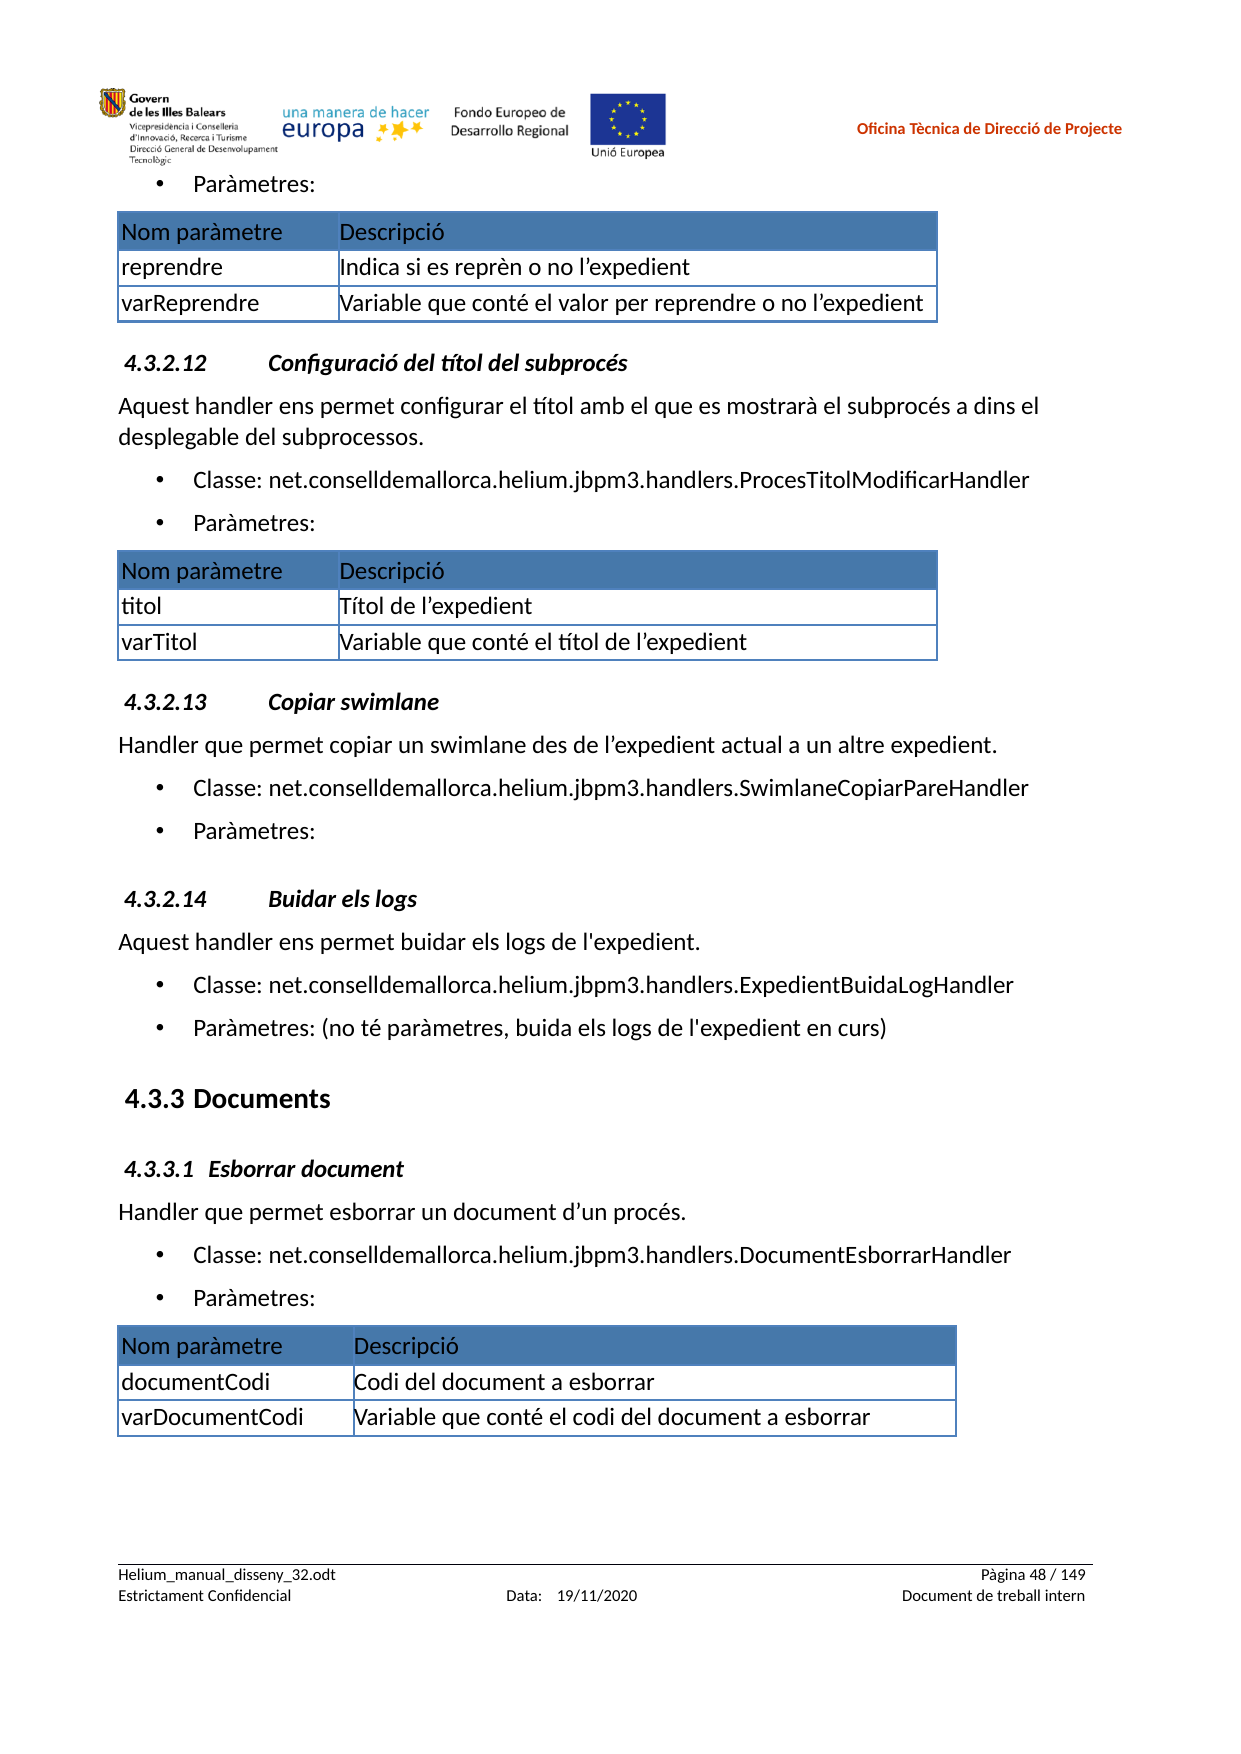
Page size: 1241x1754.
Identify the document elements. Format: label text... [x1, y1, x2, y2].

table_header Descripció [340, 213, 936, 249]
table_header Nom paràmetre [119, 552, 338, 588]
table_cell varDocumentCodi [119, 1401, 353, 1435]
list Classe: net.conselldemallorca.helium.jbpm3.handlers.ProcesTitolModificarHandler [156, 464, 1122, 494]
subtitle Copiar swimlane [118, 686, 1122, 717]
subtitle Buidar els logs [118, 883, 1122, 914]
table_cell documentCodi [119, 1366, 353, 1399]
text Aquest handler ens permet buidar els logs de l'expedient. [118, 926, 1122, 957]
table_cell varTitol [119, 626, 338, 659]
subtitle Documents [118, 1080, 1122, 1116]
table_header Descripció [355, 1327, 955, 1364]
table_header Nom paràmetre [119, 1327, 353, 1364]
text Handler que permet esborrar un document d’un procés. [118, 1196, 1122, 1227]
table_cell Codi del document a esborrar [355, 1366, 955, 1399]
list Paràmetres: [156, 1282, 1122, 1313]
text Handler que permet copiar un swimlane des de l’expedient actual a un altre expedient. [118, 729, 1122, 760]
list Classe: net.conselldemallorca.helium.jbpm3.handlers.DocumentEsborrarHandler [156, 1239, 1122, 1270]
table_cell Variable que conté el codi del document a esborrar [355, 1401, 955, 1435]
subtitle Esborrar document [118, 1153, 1122, 1184]
list Paràmetres: (no té paràmetres, buida els logs de l'expedient en curs) [156, 1012, 1122, 1043]
table_cell Títol de l’expedient [340, 590, 936, 624]
table_cell Variable que conté el títol de l’expedient [340, 626, 936, 659]
list Classe: net.conselldemallorca.helium.jbpm3.handlers.SwimlaneCopiarPareHandler [156, 772, 1122, 803]
table_cell Indica si es reprèn o no l’expedient [340, 251, 936, 285]
picture [99, 87, 668, 166]
table_header Descripció [340, 552, 936, 588]
text Aquest handler ens permet configurar el títol amb el que es mostrarà el subprocés a dins el desplegable del subprocessos. [118, 390, 1122, 451]
list Paràmetres: [156, 168, 1122, 198]
table_cell Variable que conté el valor per reprendre o no l’expedient [340, 287, 936, 320]
table_header Nom paràmetre [119, 213, 338, 249]
table_cell titol [119, 590, 338, 624]
list Paràmetres: [156, 507, 1122, 537]
subtitle Configuració del títol del subprocés [118, 347, 1122, 378]
list Classe: net.conselldemallorca.helium.jbpm3.handlers.ExpedientBuidaLogHandler [156, 969, 1122, 1000]
table_cell reprendre [119, 251, 338, 285]
table_cell varReprendre [119, 287, 338, 320]
list Paràmetres: [156, 815, 1122, 846]
